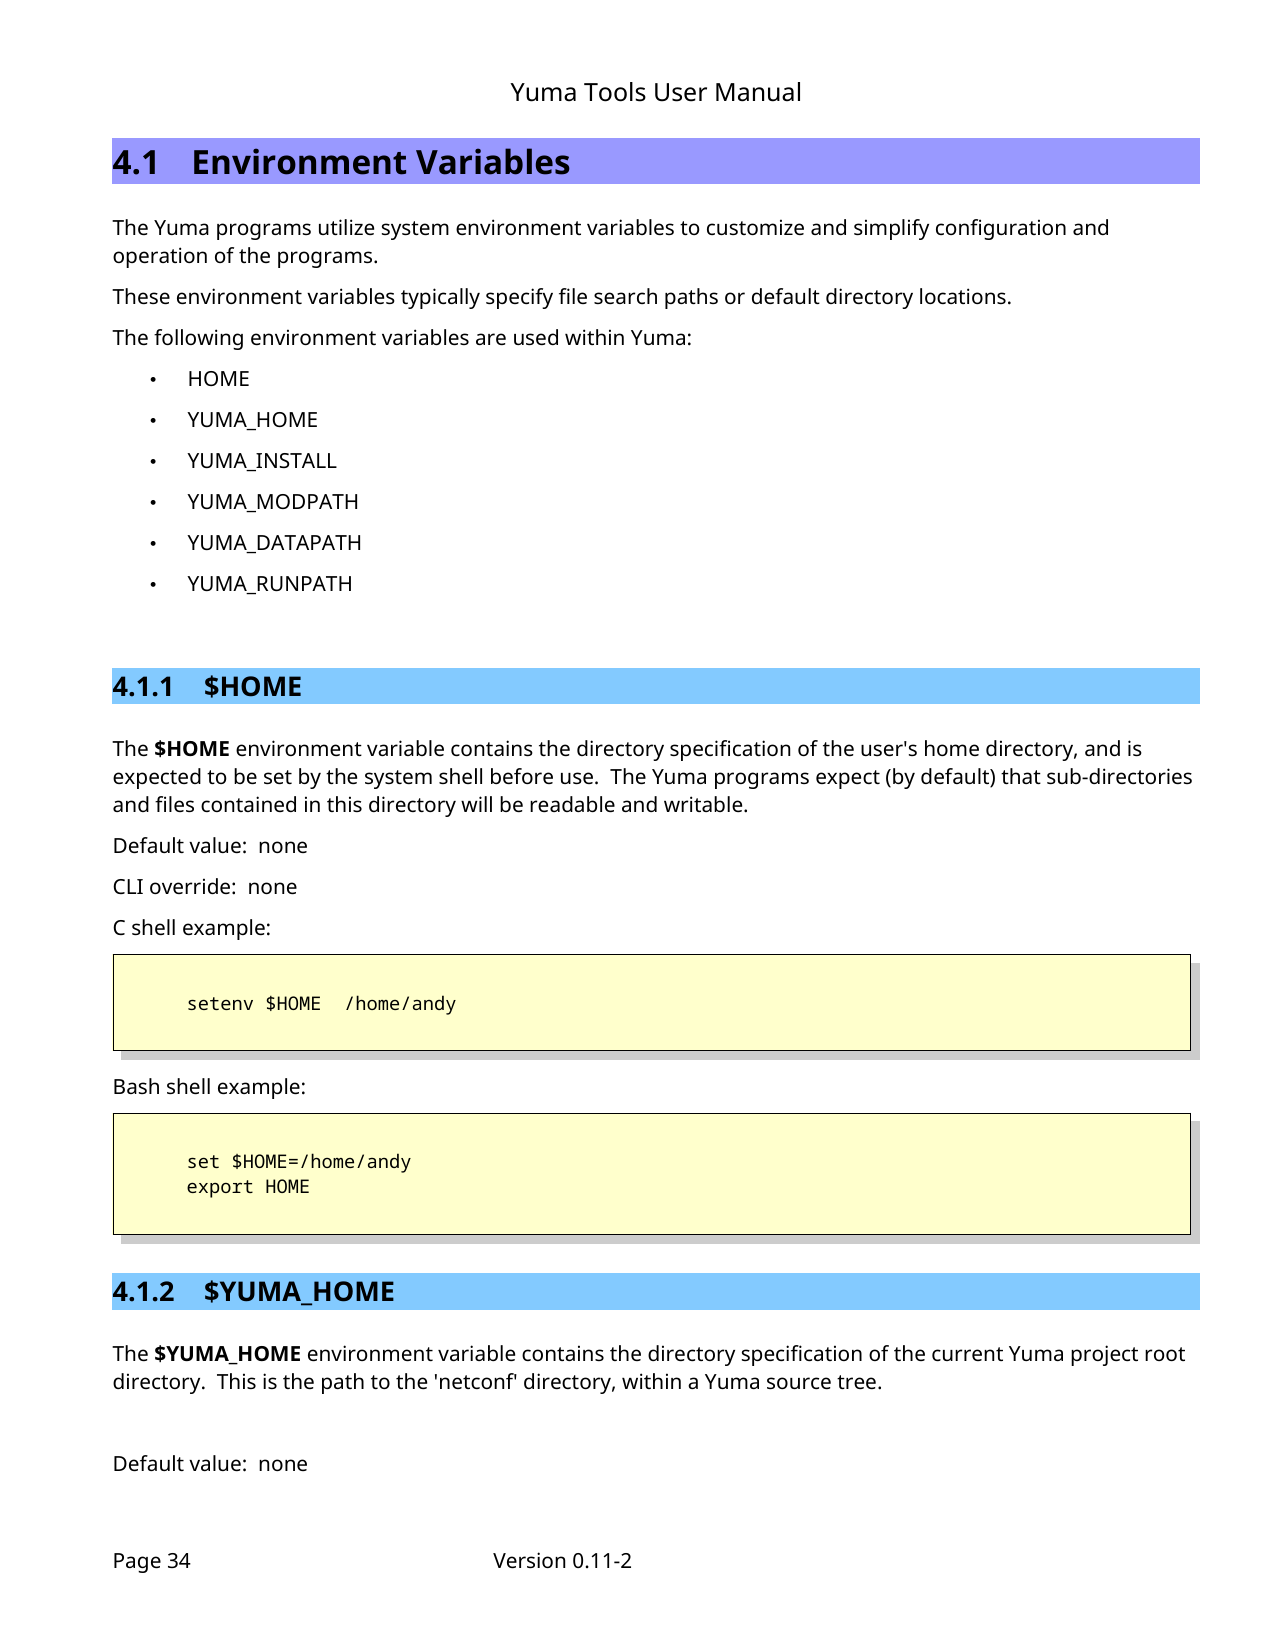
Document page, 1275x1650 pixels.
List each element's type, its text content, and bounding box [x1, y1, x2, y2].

text The $HOME environment variable contains the directory specification of the user's home directory, and is expected to be set by the system shell before use. The Yuma programs expect (by default) that sub-directories and files contained in this directory will be readable and writable. [112, 734, 1200, 819]
text set $HOME=/home/andy export HOME [114, 1114, 1190, 1234]
text The following environment variables are used within Yuma: [112, 323, 1200, 352]
list HOME [150, 364, 1200, 393]
subtitle $YUMA_HOME [112, 1273, 1200, 1310]
list YUMA_RUNPATH [150, 569, 1200, 597]
list YUMA_MODPATH [150, 487, 1200, 516]
subtitle $HOME [112, 668, 1200, 704]
text Default value: none [112, 831, 1200, 860]
text The Yuma programs utilize system environment variables to customize and simplify configuration and operation of the programs. [112, 213, 1200, 270]
list YUMA_INSTALL [150, 446, 1200, 475]
list YUMA_HOME [150, 405, 1200, 434]
text Default value: none [112, 1449, 1200, 1478]
text The $YUMA_HOME environment variable contains the directory specification of the current Yuma project root directory. This is the path to the 'netconf' directory, within a Yuma source tree. [112, 1339, 1200, 1396]
text Bash shell example: [112, 1072, 1200, 1100]
text These environment variables typically specify file search paths or default directory locations. [112, 282, 1200, 311]
text setenv $HOME /home/andy [114, 955, 1190, 1050]
text CLI override: none [112, 872, 1200, 901]
subtitle Environment Variables [112, 138, 1200, 184]
list YUMA_DATAPATH [150, 528, 1200, 557]
text C shell example: [112, 913, 1200, 942]
